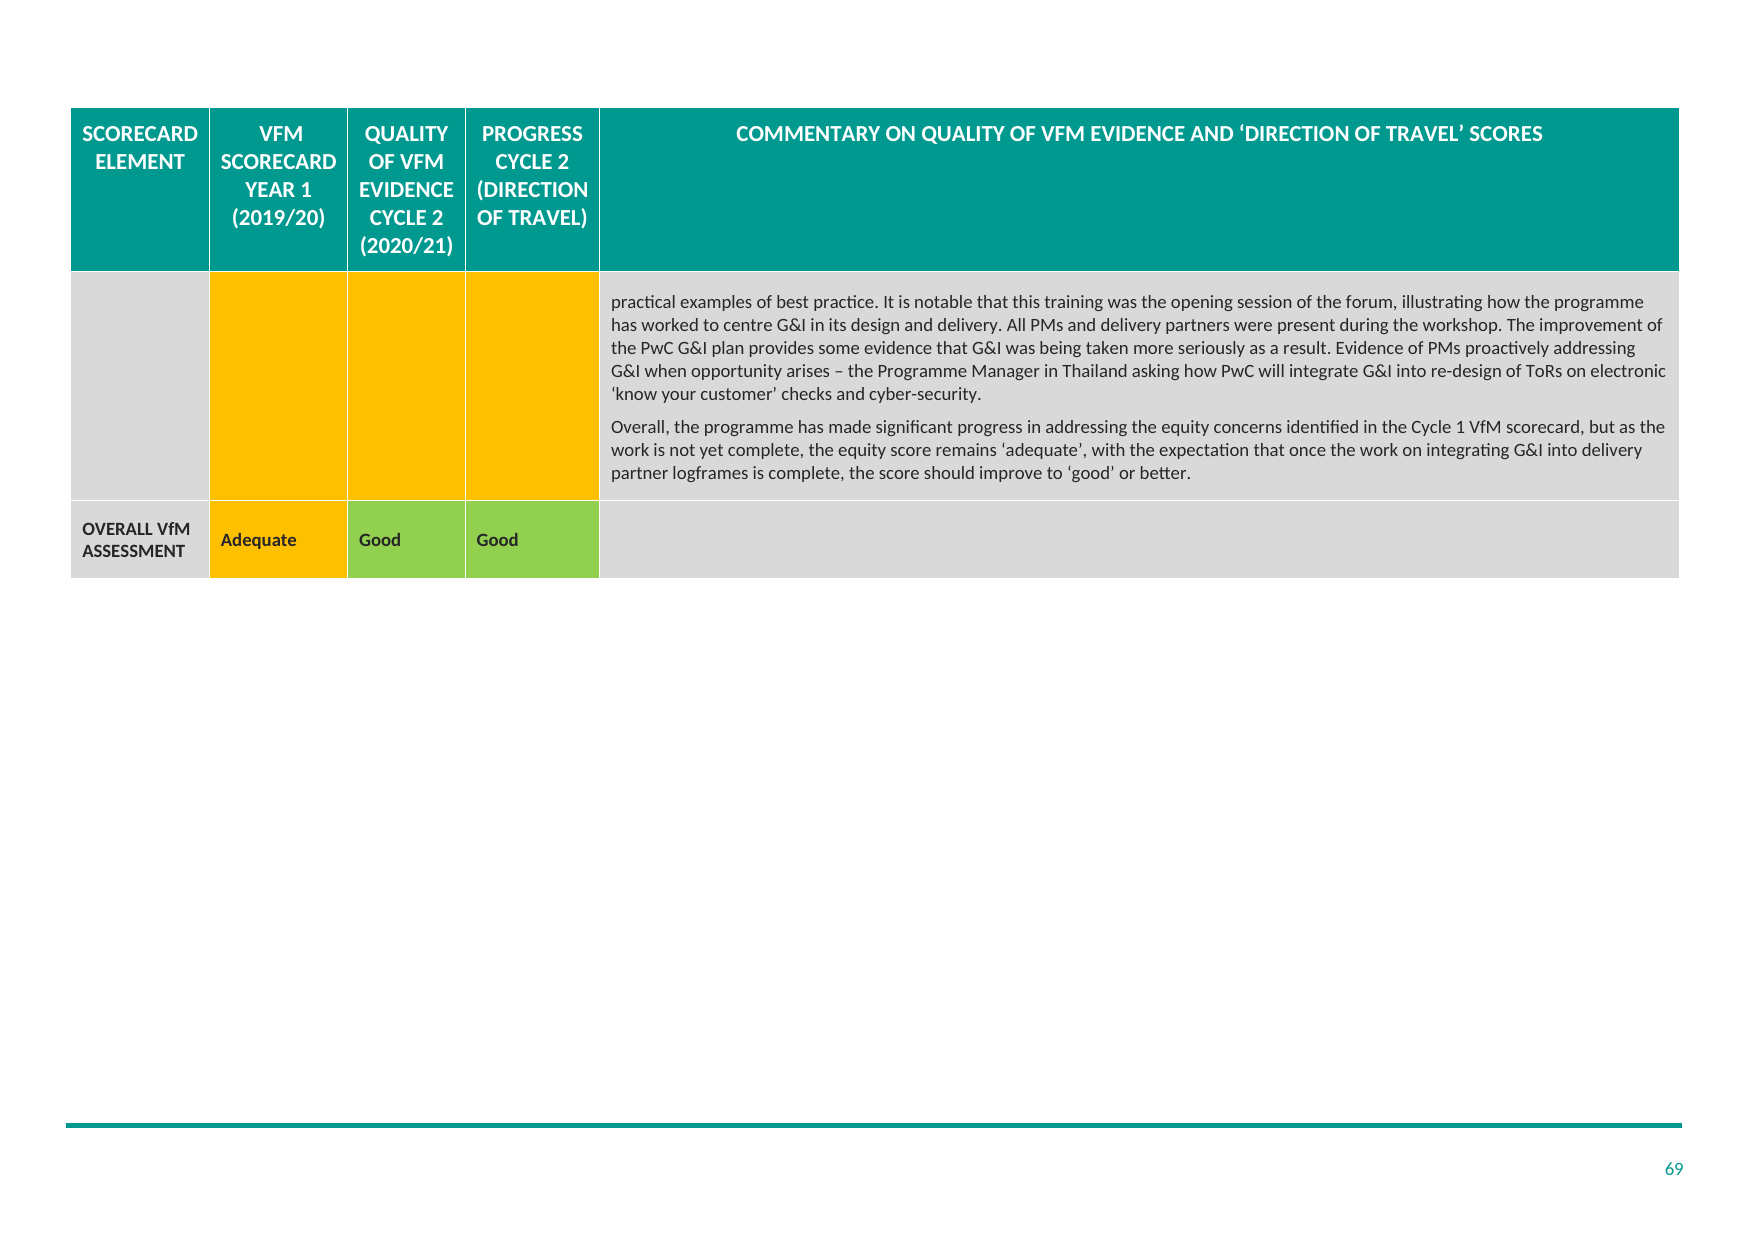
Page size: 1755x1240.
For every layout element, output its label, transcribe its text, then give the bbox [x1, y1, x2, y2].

table_cell Good [348, 501, 465, 578]
table_cell practical examples of best practice. It is notable that this training was the opening session of the forum, illustrating how the programme has worked to centre G&I in its design and delivery. All PMs and delivery partners were present during the workshop. The improvement of the PwC G&I plan provides some evidence that G&I was being taken more seriously as a result. Evidence of PMs proactively addressing G&I when opportunity arises – the Programme Manager in Thailand asking how PwC will integrate G&I into re-design of ToRs on electronic ‘know your customer’ checks and cyber-security. Overall, the programme has made significant progress in addressing the equity concerns identified in the Cycle 1 VfM scorecard, but as the work is not yet complete, the equity score remains ‘adequate’, with the expectation that once the work on integrating G&I into delivery partner logframes is complete, the score should improve to ‘good’ or better. [600, 272, 1679, 500]
table_header COMMENTARY ON QUALITY OF VFM EVIDENCE AND ‘DIRECTION OF TRAVEL’ SCORES [600, 108, 1679, 271]
table_cell [466, 272, 599, 500]
table_cell OVERALL VfM ASSESSMENT [71, 501, 209, 578]
table_header QUALITY OF VFM EVIDENCE CYCLE 2 (2020/21) [348, 108, 465, 271]
table_header VFM SCORECARD YEAR 1 (2019/20) [210, 108, 347, 271]
table_header PROGRESS CYCLE 2 (DIRECTION OF TRAVEL) [466, 108, 599, 271]
table_header SCORECARD ELEMENT [71, 108, 209, 271]
table_cell [600, 501, 1679, 578]
table_cell [210, 272, 347, 500]
table_cell Adequate [210, 501, 347, 578]
table_cell [71, 272, 209, 500]
table_cell [348, 272, 465, 500]
table_cell Good [466, 501, 599, 578]
